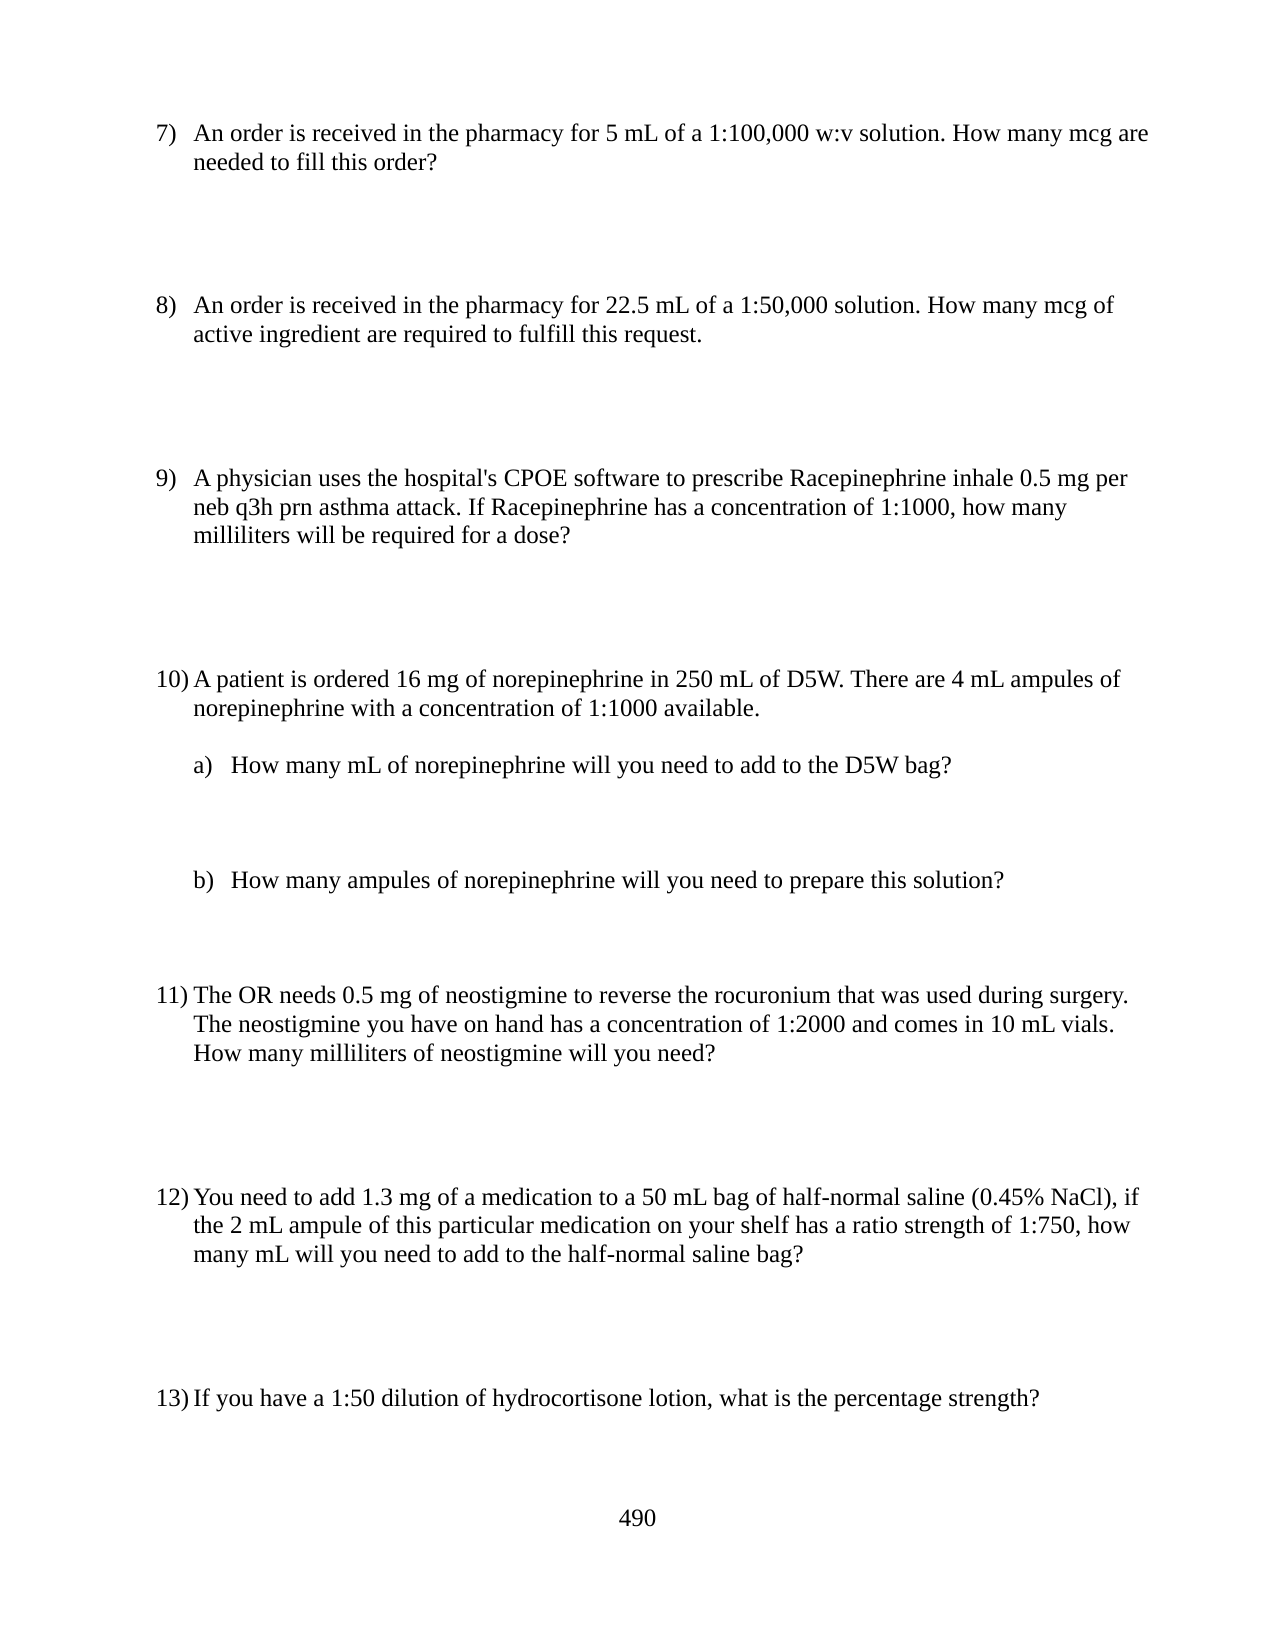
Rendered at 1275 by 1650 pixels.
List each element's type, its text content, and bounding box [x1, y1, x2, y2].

list If you have a 1:50 dilution of hydrocortisone lotion, what is the percentage strength? [156, 1383, 1157, 1412]
list An order is received in the pharmacy for 22.5 mL of a 1:50,000 solution. How many mcg of active ingredient are required to fulfill this request. [156, 291, 1157, 348]
list How many mL of norepinephrine will you need to add to the D5W bag? [193, 751, 1157, 779]
list How many ampules of norepinephrine will you need to prepare this solution? [193, 866, 1157, 894]
list A patient is ordered 16 mg of norepinephrine in 250 mL of D5W. There are 4 mL ampules of norepinephrine with a concentration of 1:1000 available. [156, 664, 1157, 722]
list The OR needs 0.5 mg of neostigmine to reverse the rocuronium that was used during surgery. The neostigmine you have on hand has a concentration of 1:2000 and comes in 10 mL vials. How many milliliters of neostigmine will you need? [156, 981, 1157, 1067]
list You need to add 1.3 mg of a medication to a 50 mL bag of half-normal saline (0.45% NaCl), if the 2 mL ampule of this particular medication on your shelf has a ratio strength of 1:750, how many mL will you need to add to the half-normal saline bag? [156, 1182, 1157, 1268]
list A physician uses the hospital's CPOE software to prescribe Racepinephrine inhale 0.5 mg per neb q3h prn asthma attack. If Racepinephrine has a concentration of 1:1000, how many milliliters will be required for a dose? [156, 463, 1157, 549]
list An order is received in the pharmacy for 5 mL of a 1:100,000 w:v solution. How many mcg are needed to fill this order? [156, 118, 1157, 176]
